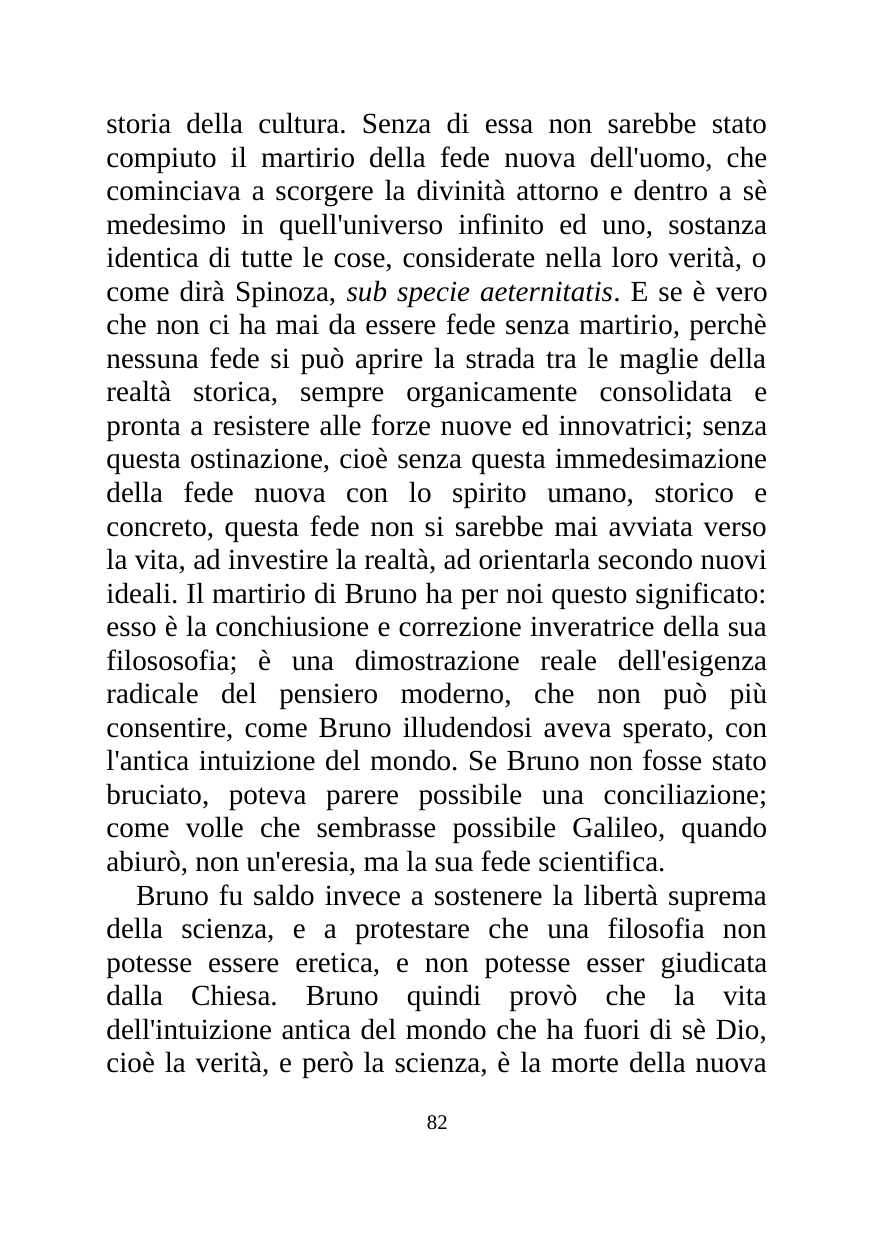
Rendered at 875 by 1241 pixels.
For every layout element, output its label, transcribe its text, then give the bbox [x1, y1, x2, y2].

text Bruno fu saldo invece a sostenere la libertà suprema della scienza, e a protestare che una filosofia non potesse essere eretica, e non potesse esser giudicata dalla Chiesa. Bruno quindi provò che la vita dell'intuizione antica del mondo che ha fuori di sè Dio, cioè la verità, e però la scienza, è la morte della nuova [106, 878, 768, 1079]
text storia della cultura. Senza di essa non sarebbe stato compiuto il martirio della fede nuova dell'uomo, che cominciava a scorgere la divinità attorno e dentro a sè medesimo in quell'universo infinito ed uno, sostanza identica di tutte le cose, considerate nella loro verità, o come dirà Spinoza, sub specie aeternitatis. E se è vero che non ci ha mai da essere fede senza martirio, perchè nessuna fede si può aprire la strada tra le maglie della realtà storica, sempre organicamente consolidata e pronta a resistere alle forze nuove ed innovatrici; senza questa ostinazione, cioè senza questa immedesimazione della fede nuova con lo spirito umano, storico e concreto, questa fede non si sarebbe mai avviata verso la vita, ad investire la realtà, ad orientarla secondo nuovi ideali. Il martirio di Bruno ha per noi questo significato: esso è la conchiusione e correzione inveratrice della sua filososofia; è una dimostrazione reale dell'esigenza radicale del pensiero moderno, che non può più consentire, come Bruno illudendosi aveva sperato, con l'antica intuizione del mondo. Se Bruno non fosse stato bruciato, poteva parere possibile una conciliazione; come volle che sembrasse possibile Galileo, quando abiurò, non un'eresia, ma la sua fede scientifica. [106, 106, 768, 878]
